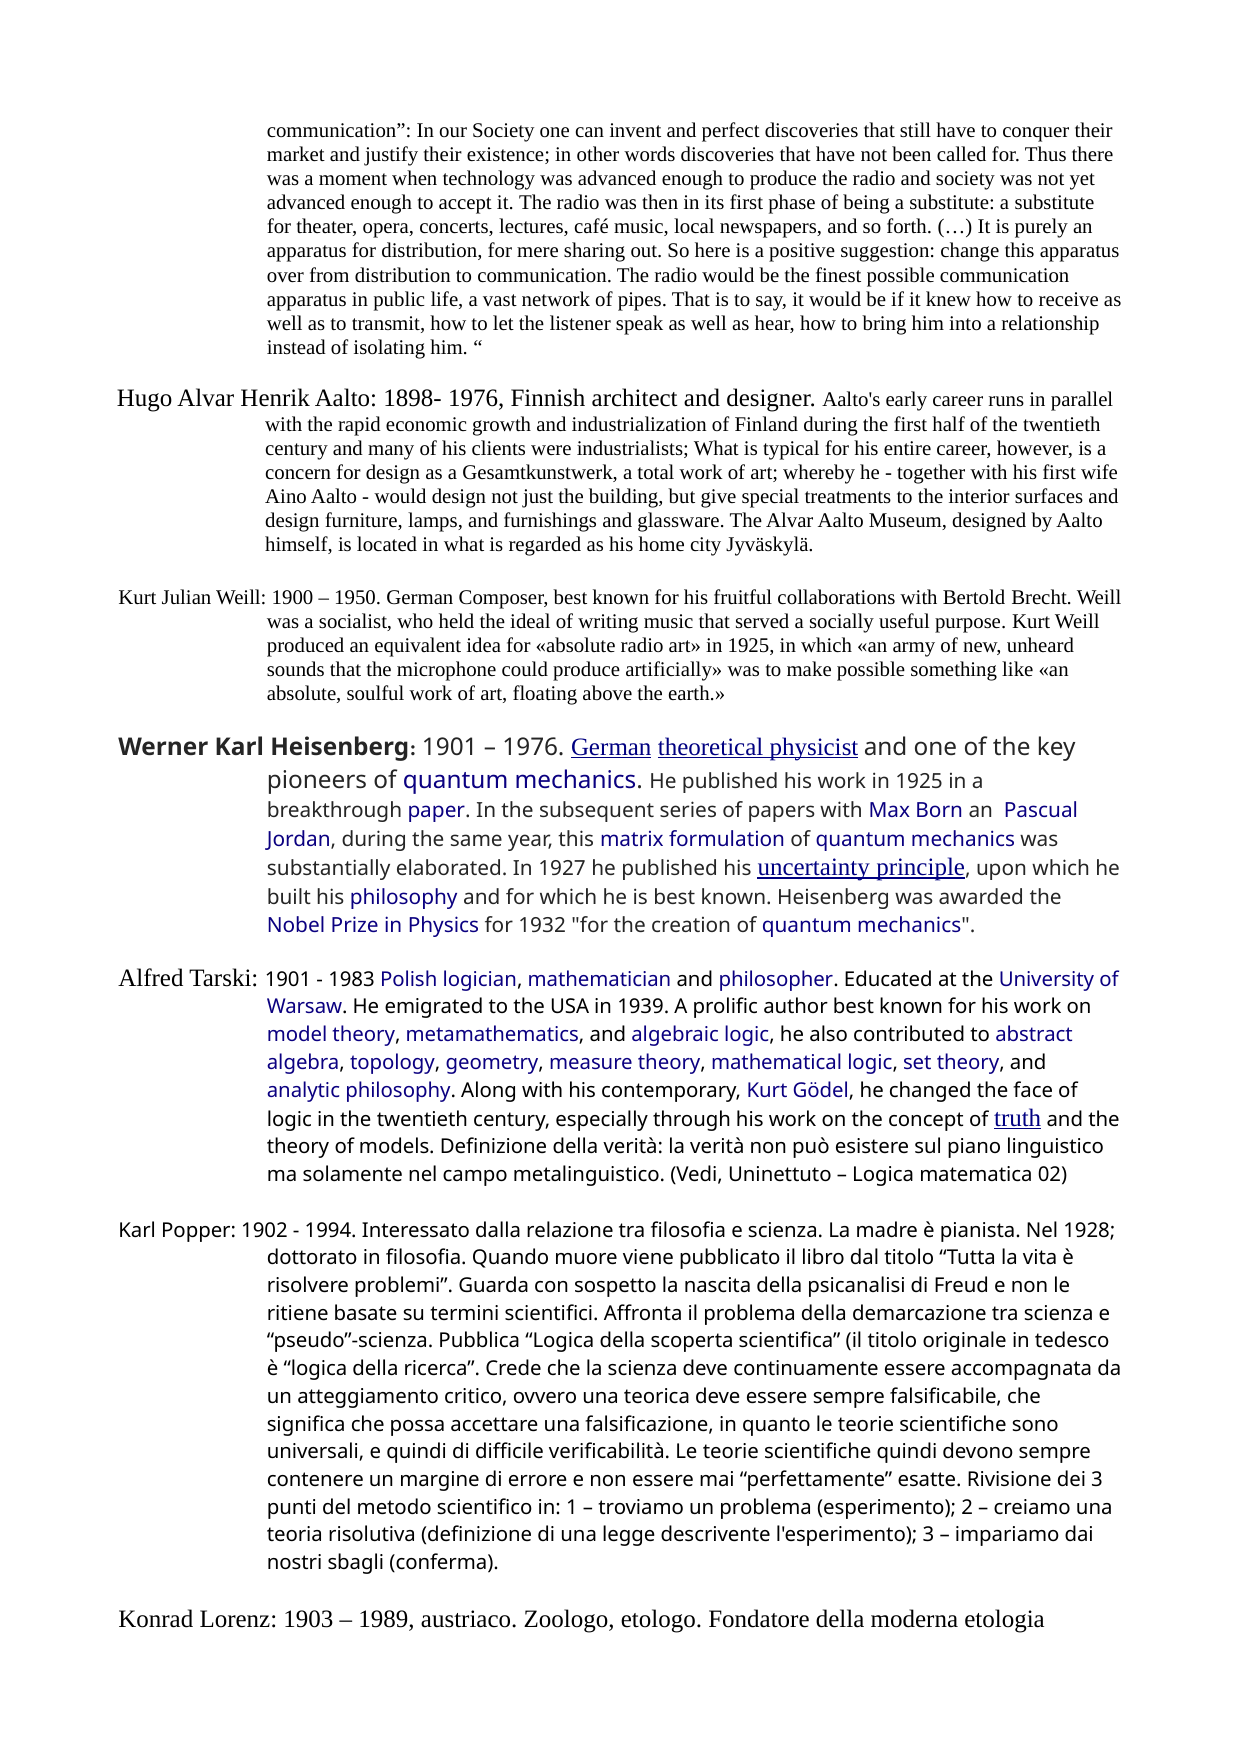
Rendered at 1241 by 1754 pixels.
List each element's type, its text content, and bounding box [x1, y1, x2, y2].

text Konrad Lorenz: 1903 – 1989, austriaco. Zoologo, etologo. Fondatore della moderna etologia [118, 1604, 1122, 1633]
text Karl Popper: 1902 - 1994. Interessato dalla relazione tra filosofia e scienza. La madre è pianista. Nel 1928; dottorato in filosofia. Quando muore viene pubblicato il libro dal titolo “Tutta la vita è risolvere problemi”. Guarda con sospetto la nascita della psicanalisi di Freud e non le ritiene basate su termini scientifici. Affronta il problema della demarcazione tra scienza e “pseudo”-scienza. Pubblica “Logica della scoperta scientifica” (il titolo originale in tedesco è “logica della ricerca”. Crede che la scienza deve continuamente essere accompagnata da un atteggiamento critico, ovvero una teorica deve essere sempre falsificabile, che significa che possa accettare una falsificazione, in quanto le teorie scientifiche sono universali, e quindi di difficile verificabilità. Le teorie scientifiche quindi devono sempre contenere un margine di errore e non essere mai “perfettamente” esatte. Rivisione dei 3 punti del metodo scientifico in: 1 – troviamo un problema (esperimento); 2 – creiamo una teoria risolutiva (definizione di una legge descrivente l'esperimento); 3 – impariamo dai nostri sbagli (conferma). [118, 1215, 1122, 1576]
text Hugo Alvar Henrik Aalto: 1898- 1976, Finnish architect and designer. Aalto's early career runs in parallel with the rapid economic growth and industrialization of Finland during the first half of the twentieth century and many of his clients were industrialists; What is typical for his entire career, however, is a concern for design as a Gesamtkunstwerk, a total work of art; whereby he - together with his first wife Aino Aalto - would design not just the building, but give special treatments to the interior surfaces and design furniture, lamps, and furnishings and glassware. The Alvar Aalto Museum, designed by Aalto himself, is located in what is regarded as his home city Jyväskylä. [117, 383, 1122, 556]
text Werner Karl Heisenberg: 1901 – 1976. German theoretical physicist and one of the key pioneers of quantum mechanics. He published his work in 1925 in a breakthrough paper. In the subsequent series of papers with Max Born an Pascual Jordan, during the same year, this matrix formulation of quantum mechanics was substantially elaborated. In 1927 he published his uncertainty principle, upon which he built his philosophy and for which he is best known. Heisenberg was awarded the Nobel Prize in Physics for 1932 "for the creation of quantum mechanics". [118, 729, 1122, 939]
text Alfred Tarski: 1901 - 1983 Polish logician, mathematician and philosopher. Educated at the University of Warsaw. He emigrated to the USA in 1939. A prolific author best known for his work on model theory, metamathematics, and algebraic logic, he also contributed to abstract algebra, topology, geometry, measure theory, mathematical logic, set theory, and analytic philosophy. Along with his contemporary, Kurt Gödel, he changed the face of logic in the twentieth century, especially through his work on the concept of truth and the theory of models. Definizione della verità: la verità non può esistere sul piano linguistico ma solamente nel campo metalinguistico. (Vedi, Uninettuto – Logica matematica 02) [118, 963, 1122, 1188]
text Kurt Julian Weill: 1900 – 1950. German Composer, best known for his fruitful collaborations with Bertold Brecht. Weill was a socialist, who held the ideal of writing music that served a socially useful purpose. Kurt Weill produced an equivalent idea for «absolute radio art» in 1925, in which «an army of new, unheard sounds that the microphone could produce artificially» was to make possible something like «an absolute, soulful work of art, floating above the earth.» [118, 585, 1122, 705]
text communication”: In our Society one can invent and perfect discoveries that still have to conquer their market and justify their existence; in other words discoveries that have not been called for. Thus there was a moment when technology was advanced enough to produce the radio and society was not yet advanced enough to accept it. The radio was then in its first phase of being a substitute: a substitute for theater, opera, concerts, lectures, café music, local newspapers, and so forth. (…) It is purely an apparatus for distribution, for mere sharing out. So here is a positive suggestion: change this apparatus over from distribution to communication. The radio would be the finest possible communication apparatus in public life, a vast network of pipes. That is to say, it would be if it knew how to receive as well as to transmit, how to let the listener speak as well as hear, how to bring him into a relationship instead of isolating him. “ [118, 118, 1122, 359]
